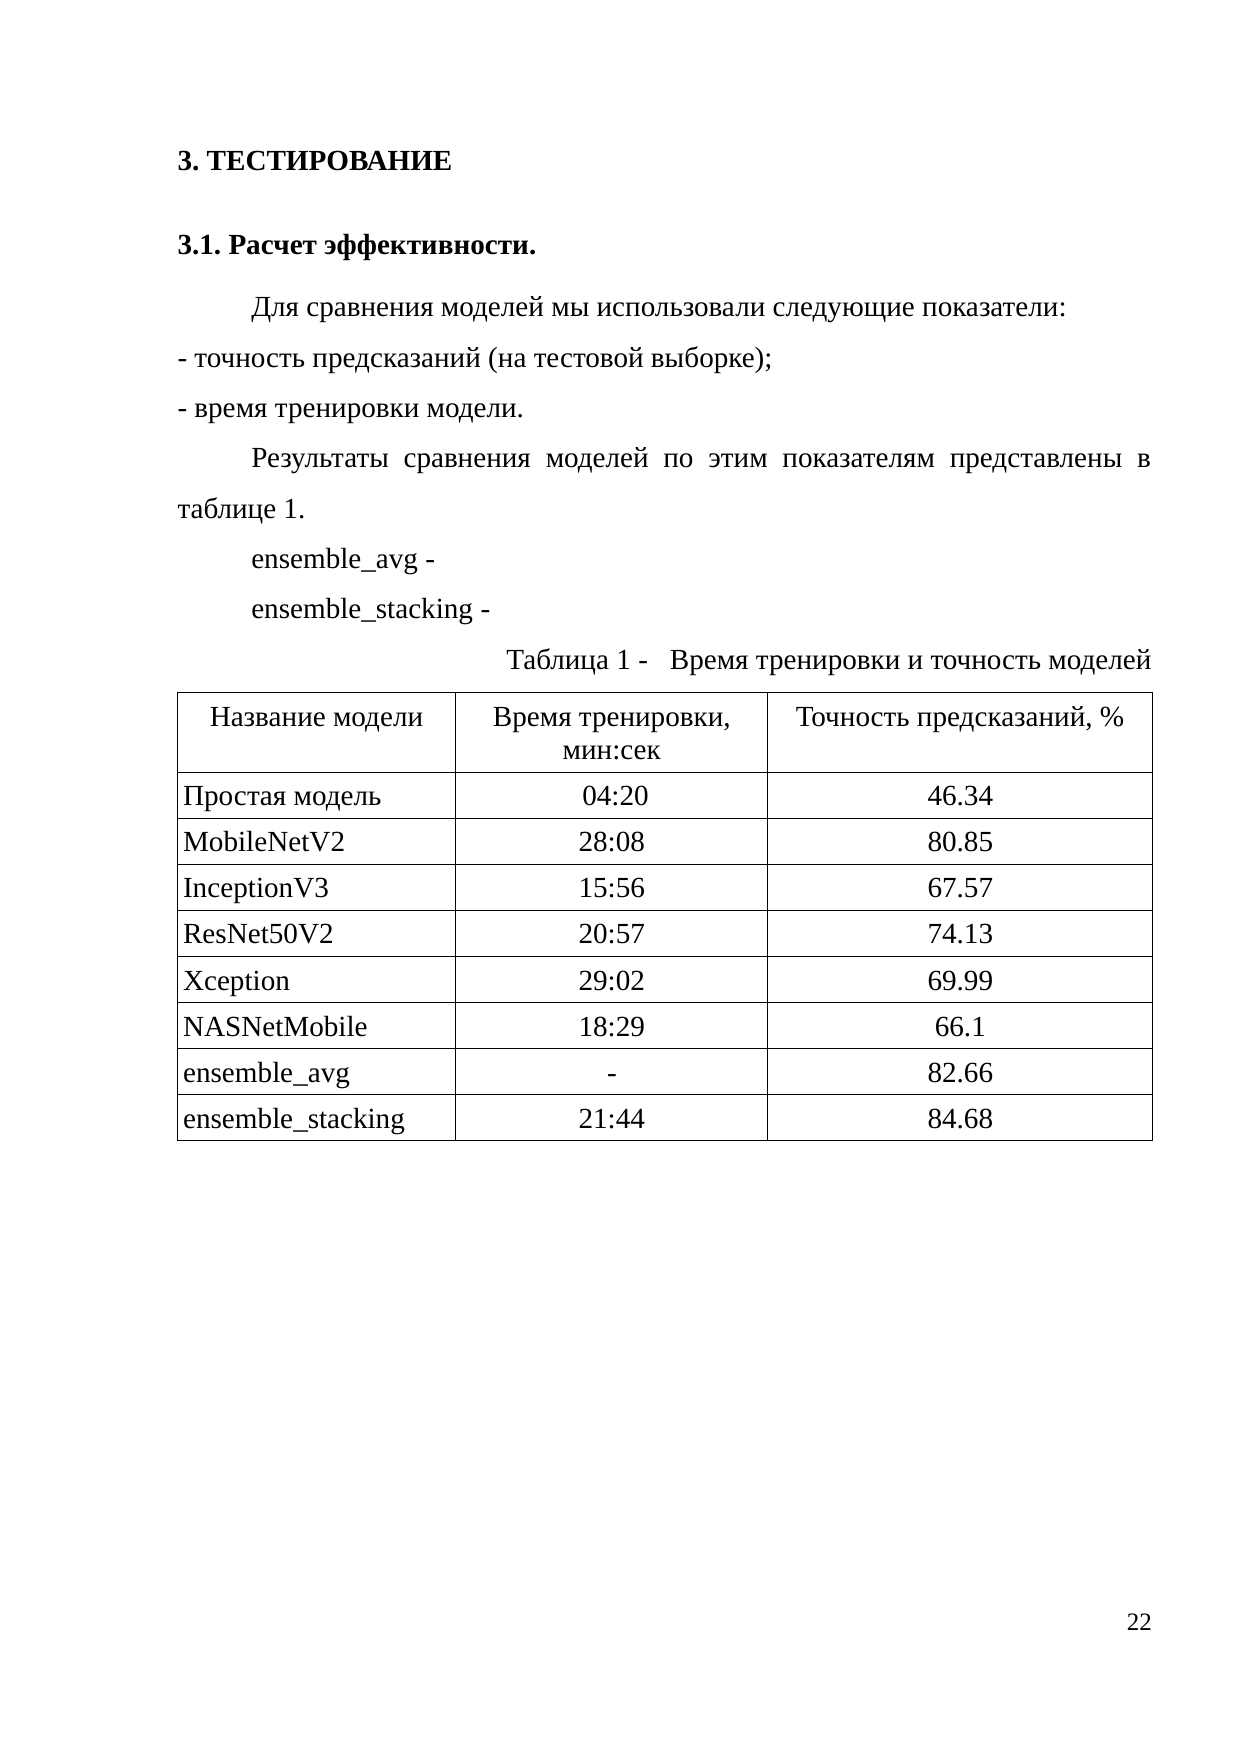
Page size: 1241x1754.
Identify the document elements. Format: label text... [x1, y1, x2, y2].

table_cell 21:44 [456, 1095, 767, 1140]
table_cell 46.34 [768, 773, 1152, 818]
table_cell MobileNetV2 [178, 819, 455, 864]
text ensemble_avg - [177, 541, 1152, 575]
subtitle 3. ТЕСТИРОВАНИЕ [177, 143, 1152, 177]
table_cell 67.57 [768, 865, 1152, 910]
text Результаты сравнения моделей по этим показателям представлены в таблице 1. [177, 441, 1152, 524]
table_cell 74.13 [768, 911, 1152, 956]
text - точность предсказаний (на тестовой выборке); [177, 340, 1152, 373]
table_cell 04:20 [456, 773, 767, 818]
text Для сравнения моделей мы использовали следующие показатели: [177, 289, 1152, 323]
table_cell - [456, 1049, 767, 1094]
subtitle 3.1. Расчет эффективности. [177, 227, 1152, 260]
table_cell ResNet50V2 [178, 911, 455, 956]
table_cell 18:29 [456, 1003, 767, 1048]
text - время тренировки модели. [177, 390, 1152, 424]
table_cell Xception [178, 957, 455, 1002]
table_header Название модели [178, 693, 455, 772]
table_cell ensemble_stacking [178, 1095, 455, 1140]
table_cell 66.1 [768, 1003, 1152, 1048]
table_cell 15:56 [456, 865, 767, 910]
text Таблица 1 - Время тренировки и точность моделей [177, 642, 1152, 675]
table_header Точность предсказаний, % [768, 693, 1152, 772]
table_cell 28:08 [456, 819, 767, 864]
table_header Время тренировки, мин:сек [456, 693, 767, 772]
table_cell ensemble_avg [178, 1049, 455, 1094]
table_cell 80.85 [768, 819, 1152, 864]
table_cell NASNetMobile [178, 1003, 455, 1048]
table_cell 82.66 [768, 1049, 1152, 1094]
table_cell 29:02 [456, 957, 767, 1002]
text ensemble_stacking - [177, 591, 1152, 625]
table_cell 84.68 [768, 1095, 1152, 1140]
table_cell 69.99 [768, 957, 1152, 1002]
table_cell Простая модель [178, 773, 455, 818]
table_cell InceptionV3 [178, 865, 455, 910]
table_cell 20:57 [456, 911, 767, 956]
